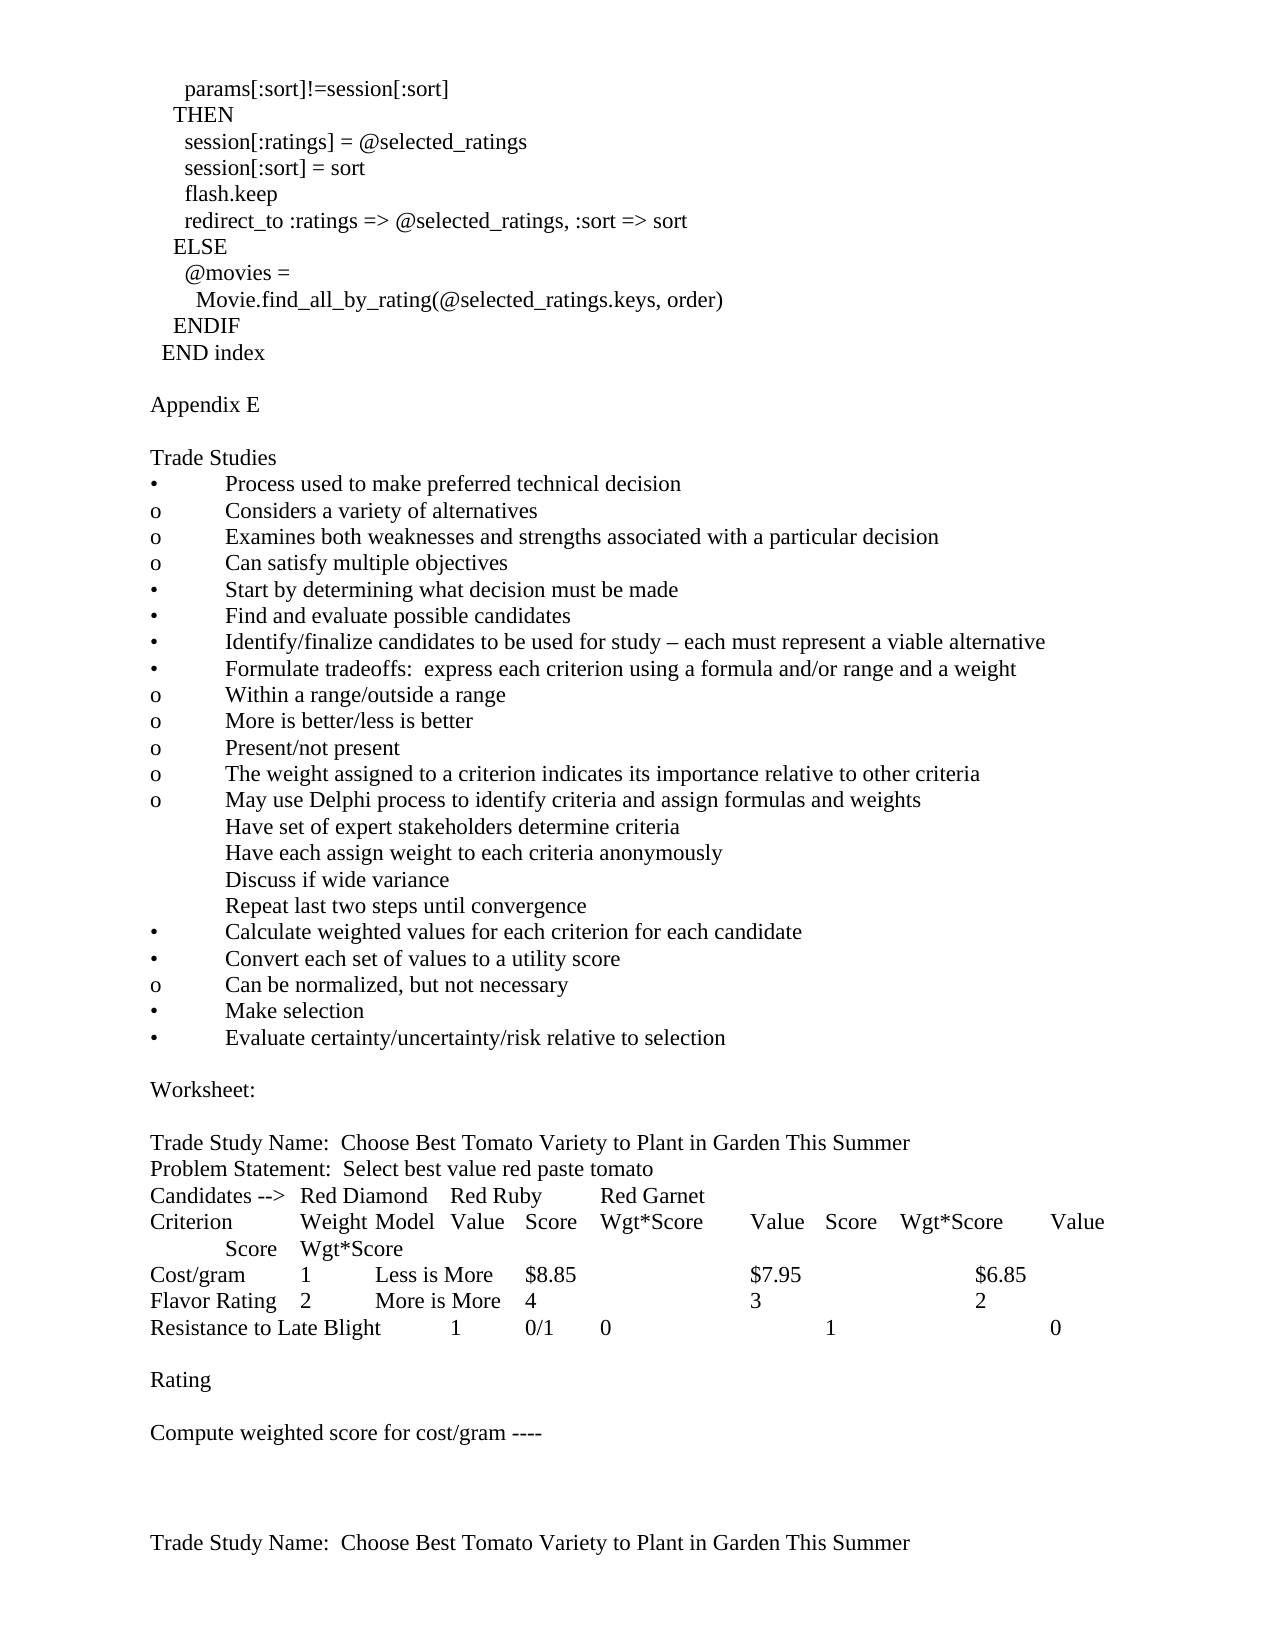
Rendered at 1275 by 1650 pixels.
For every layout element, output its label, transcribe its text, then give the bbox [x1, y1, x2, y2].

text THEN [150, 101, 1125, 128]
text • Identify/finalize candidates to be used for study – each must represent a viable alternative [150, 628, 1125, 655]
text • Evaluate certainty/uncertainty/risk relative to selection [150, 1024, 1125, 1050]
text END index [150, 338, 1125, 365]
text Cost/gram 1 Less is More $8.85 $7.95 $6.85 [150, 1261, 1125, 1287]
text • Process used to make preferred technical decision [150, 470, 1125, 497]
text o Examines both weaknesses and strengths associated with a particular decision [150, 523, 1125, 549]
text  Have each assign weight to each criteria anonymously [150, 839, 1125, 866]
text • Formulate tradeoffs: express each criterion using a formula and/or range and a weight [150, 655, 1125, 681]
text Resistance to Late Blight 1 0/1 0 1 0 [150, 1314, 1125, 1366]
text o Can be normalized, but not necessary [150, 971, 1125, 997]
text Trade Study Name: Choose Best Tomato Variety to Plant in Garden This Summer [150, 1129, 1125, 1156]
text • Start by determining what decision must be made [150, 576, 1125, 602]
text • Calculate weighted values for each criterion for each candidate [150, 918, 1125, 945]
text o Present/not present [150, 734, 1125, 760]
text Trade Studies [150, 444, 1125, 470]
text o Within a range/outside a range [150, 681, 1125, 707]
text • Make selection [150, 997, 1125, 1024]
text  Have set of expert stakeholders determine criteria [150, 813, 1125, 839]
text Trade Study Name: Choose Best Tomato Variety to Plant in Garden This Summer [150, 1529, 1125, 1556]
text Appendix E [150, 391, 1125, 418]
text ELSE [150, 233, 1125, 259]
text o Can satisfy multiple objectives [150, 549, 1125, 576]
text Movie.find_all_by_rating(@selected_ratings.keys, order) [150, 286, 1125, 312]
text Worksheet: [150, 1076, 1125, 1103]
text Problem Statement: Select best value red paste tomato [150, 1156, 1125, 1182]
text params[:sort]!=session[:sort] [150, 75, 1125, 101]
text  Discuss if wide variance [150, 866, 1125, 892]
text Compute weighted score for cost/gram ---- [150, 1419, 1125, 1445]
text Criterion Weight Model Value Score Wgt*Score Value Score Wgt*Score Value Score Wgt*Score [150, 1208, 1125, 1261]
text ENDIF [150, 312, 1125, 338]
text  Repeat last two steps until convergence [150, 892, 1125, 918]
text flash.keep [150, 180, 1125, 207]
text • Find and evaluate possible candidates [150, 602, 1125, 628]
text session[:ratings] = @selected_ratings [150, 128, 1125, 154]
text o May use Delphi process to identify criteria and assign formulas and weights [150, 787, 1125, 813]
text o The weight assigned to a criterion indicates its importance relative to other criteria [150, 760, 1125, 787]
text @movies = [150, 259, 1125, 286]
text o Considers a variety of alternatives [150, 497, 1125, 523]
text • Convert each set of values to a utility score [150, 945, 1125, 971]
text Flavor Rating 2 More is More 4 3 2 [150, 1287, 1125, 1314]
text Candidates --> Red Diamond Red Ruby Red Garnet [150, 1182, 1125, 1208]
text session[:sort] = sort [150, 154, 1125, 180]
text o More is better/less is better [150, 707, 1125, 734]
text redirect_to :ratings => @selected_ratings, :sort => sort [150, 207, 1125, 233]
text Rating [150, 1366, 1125, 1393]
